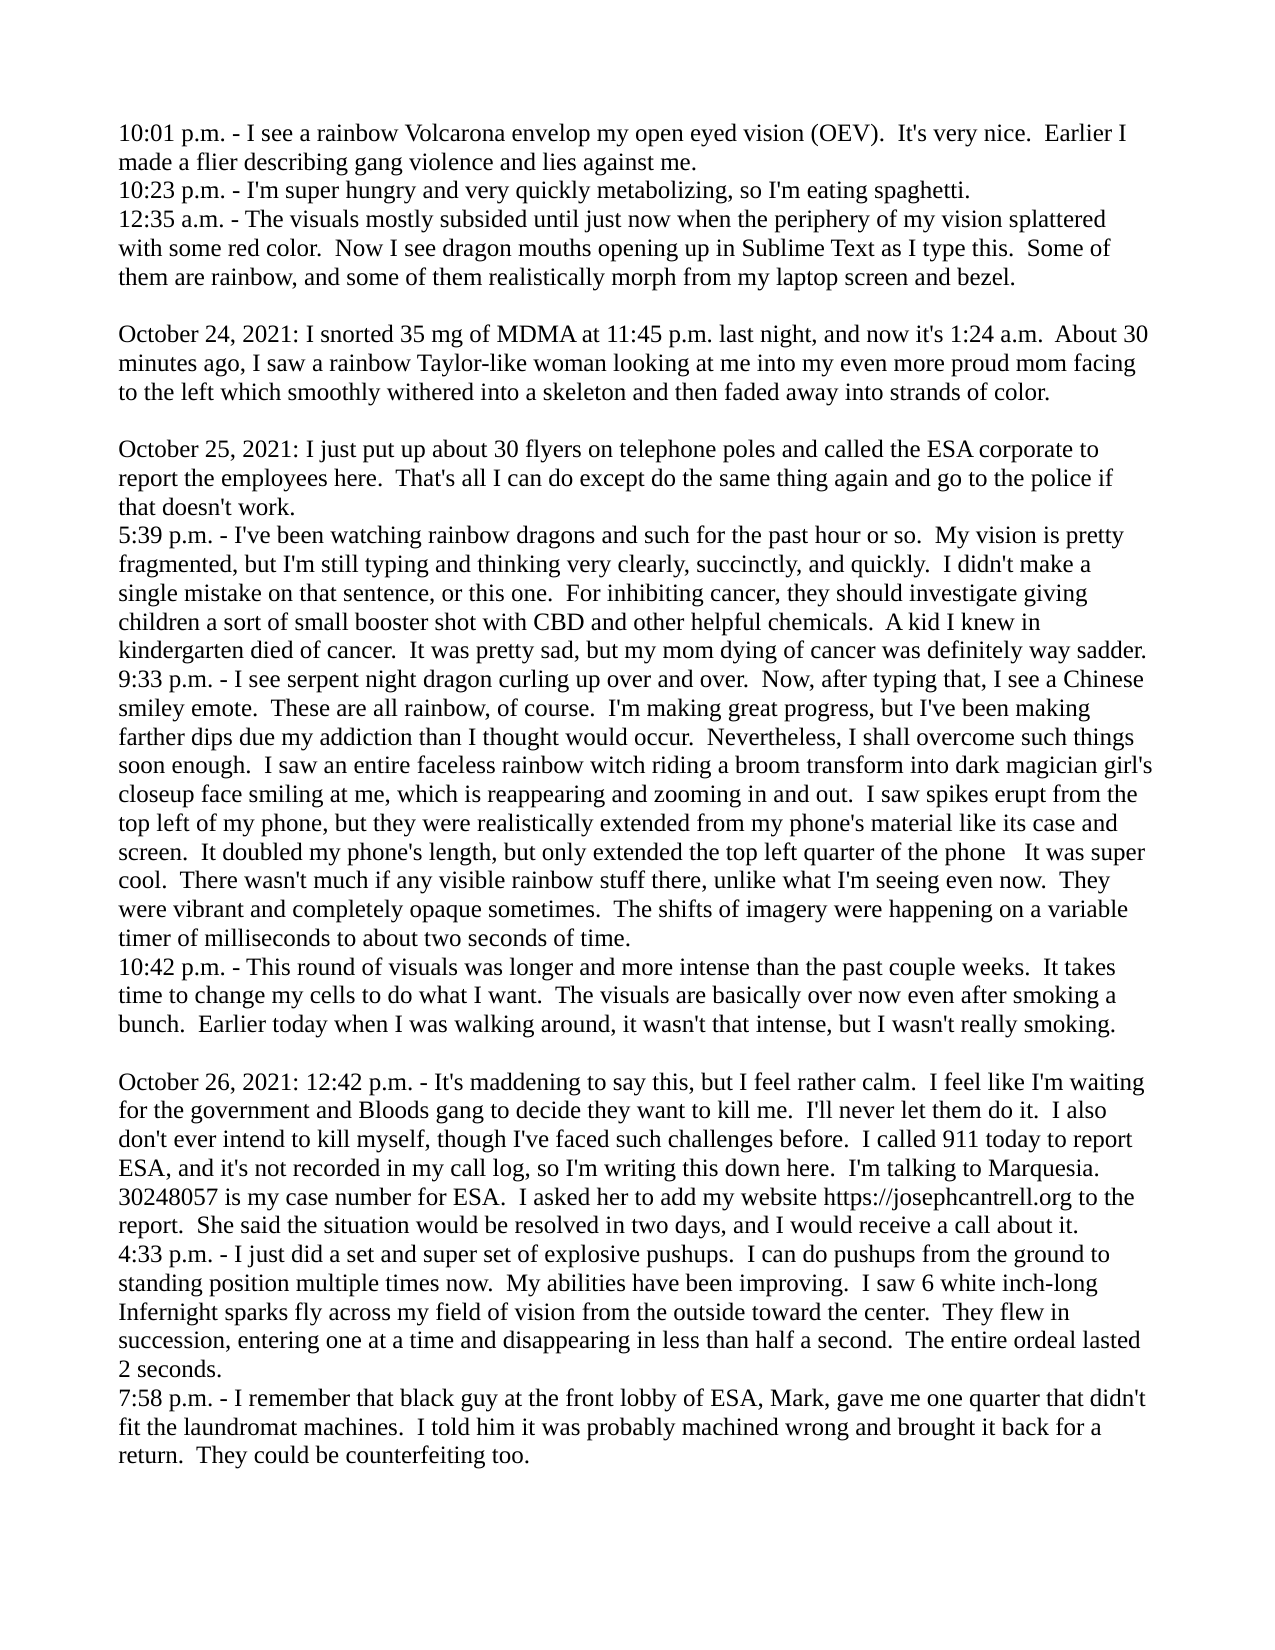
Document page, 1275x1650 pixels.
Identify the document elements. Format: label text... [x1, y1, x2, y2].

text 10:42 p.m. - This round of visuals was longer and more intense than the past couple weeks. It takes time to change my cells to do what I want. The visuals are basically over now even after smoking a bunch. Earlier today when I was walking around, it wasn't that intense, but I wasn't really smoking. [118, 952, 1157, 1038]
text 10:23 p.m. - I'm super hungry and very quickly metabolizing, so I'm eating spaghetti. [118, 176, 1157, 204]
text 7:58 p.m. - I remember that black guy at the front lobby of ESA, Mark, gave me one quarter that didn't fit the laundromat machines. I told him it was probably machined wrong and brought it back for a return. They could be counterfeiting too. [118, 1383, 1157, 1469]
text October 25, 2021: I just put up about 30 flyers on telephone poles and called the ESA corporate to report the employees here. That's all I can do except do the same thing again and go to the police if that doesn't work. [118, 434, 1157, 521]
text 10:01 p.m. - I see a rainbow Volcarona envelop my open eyed vision (OEV). It's very nice. Earlier I made a flier describing gang violence and lies against me. [118, 118, 1157, 176]
text October 26, 2021: 12:42 p.m. - It's maddening to say this, but I feel rather calm. I feel like I'm waiting for the government and Bloods gang to decide they want to kill me. I'll never let them do it. I also don't ever intend to kill myself, though I've faced such challenges before. I called 911 today to report ESA, and it's not recorded in my call log, so I'm writing this down here. I'm talking to Marquesia. 30248057 is my case number for ESA. I asked her to add my website https://josephcantrell.org to the report. She said the situation would be resolved in two days, and I would receive a call about it. [118, 1067, 1157, 1239]
text 4:33 p.m. - I just did a set and super set of explosive pushups. I can do pushups from the ground to standing position multiple times now. My abilities have been improving. I saw 6 white inch-long Infernight sparks fly across my field of vision from the outside toward the center. They flew in succession, entering one at a time and disappearing in less than half a second. The entire ordeal lasted 2 seconds. [118, 1239, 1157, 1383]
text 9:33 p.m. - I see serpent night dragon curling up over and over. Now, after typing that, I see a Chinese smiley emote. These are all rainbow, of course. I'm making great progress, but I've been making farther dips due my addiction than I thought would occur. Nevertheless, I shall overcome such things soon enough. I saw an entire faceless rainbow witch riding a broom transform into dark magician girl's closeup face smiling at me, which is reappearing and zooming in and out. I saw spikes erupt from the top left of my phone, but they were realistically extended from my phone's material like its case and screen. It doubled my phone's length, but only extended the top left quarter of the phone It was super cool. There wasn't much if any visible rainbow stuff there, unlike what I'm seeing even now. They were vibrant and completely opaque sometimes. The shifts of imagery were happening on a variable timer of milliseconds to about two seconds of time. [118, 664, 1157, 952]
text 5:39 p.m. - I've been watching rainbow dragons and such for the past hour or so. My vision is pretty fragmented, but I'm still typing and thinking very clearly, succinctly, and quickly. I didn't make a single mistake on that sentence, or this one. For inhibiting cancer, they should investigate giving children a sort of small booster shot with CBD and other helpful chemicals. A kid I knew in kindergarten died of cancer. It was pretty sad, but my mom dying of cancer was definitely way sadder. [118, 521, 1157, 664]
text October 24, 2021: I snorted 35 mg of MDMA at 11:45 p.m. last night, and now it's 1:24 a.m. About 30 minutes ago, I saw a rainbow Taylor-like woman looking at me into my even more proud mom facing to the left which smoothly withered into a skeleton and then faded away into strands of color. [118, 319, 1157, 406]
text 12:35 a.m. - The visuals mostly subsided until just now when the periphery of my vision splattered with some red color. Now I see dragon mouths opening up in Sublime Text as I type this. Some of them are rainbow, and some of them realistically morph from my laptop screen and bezel. [118, 204, 1157, 291]
